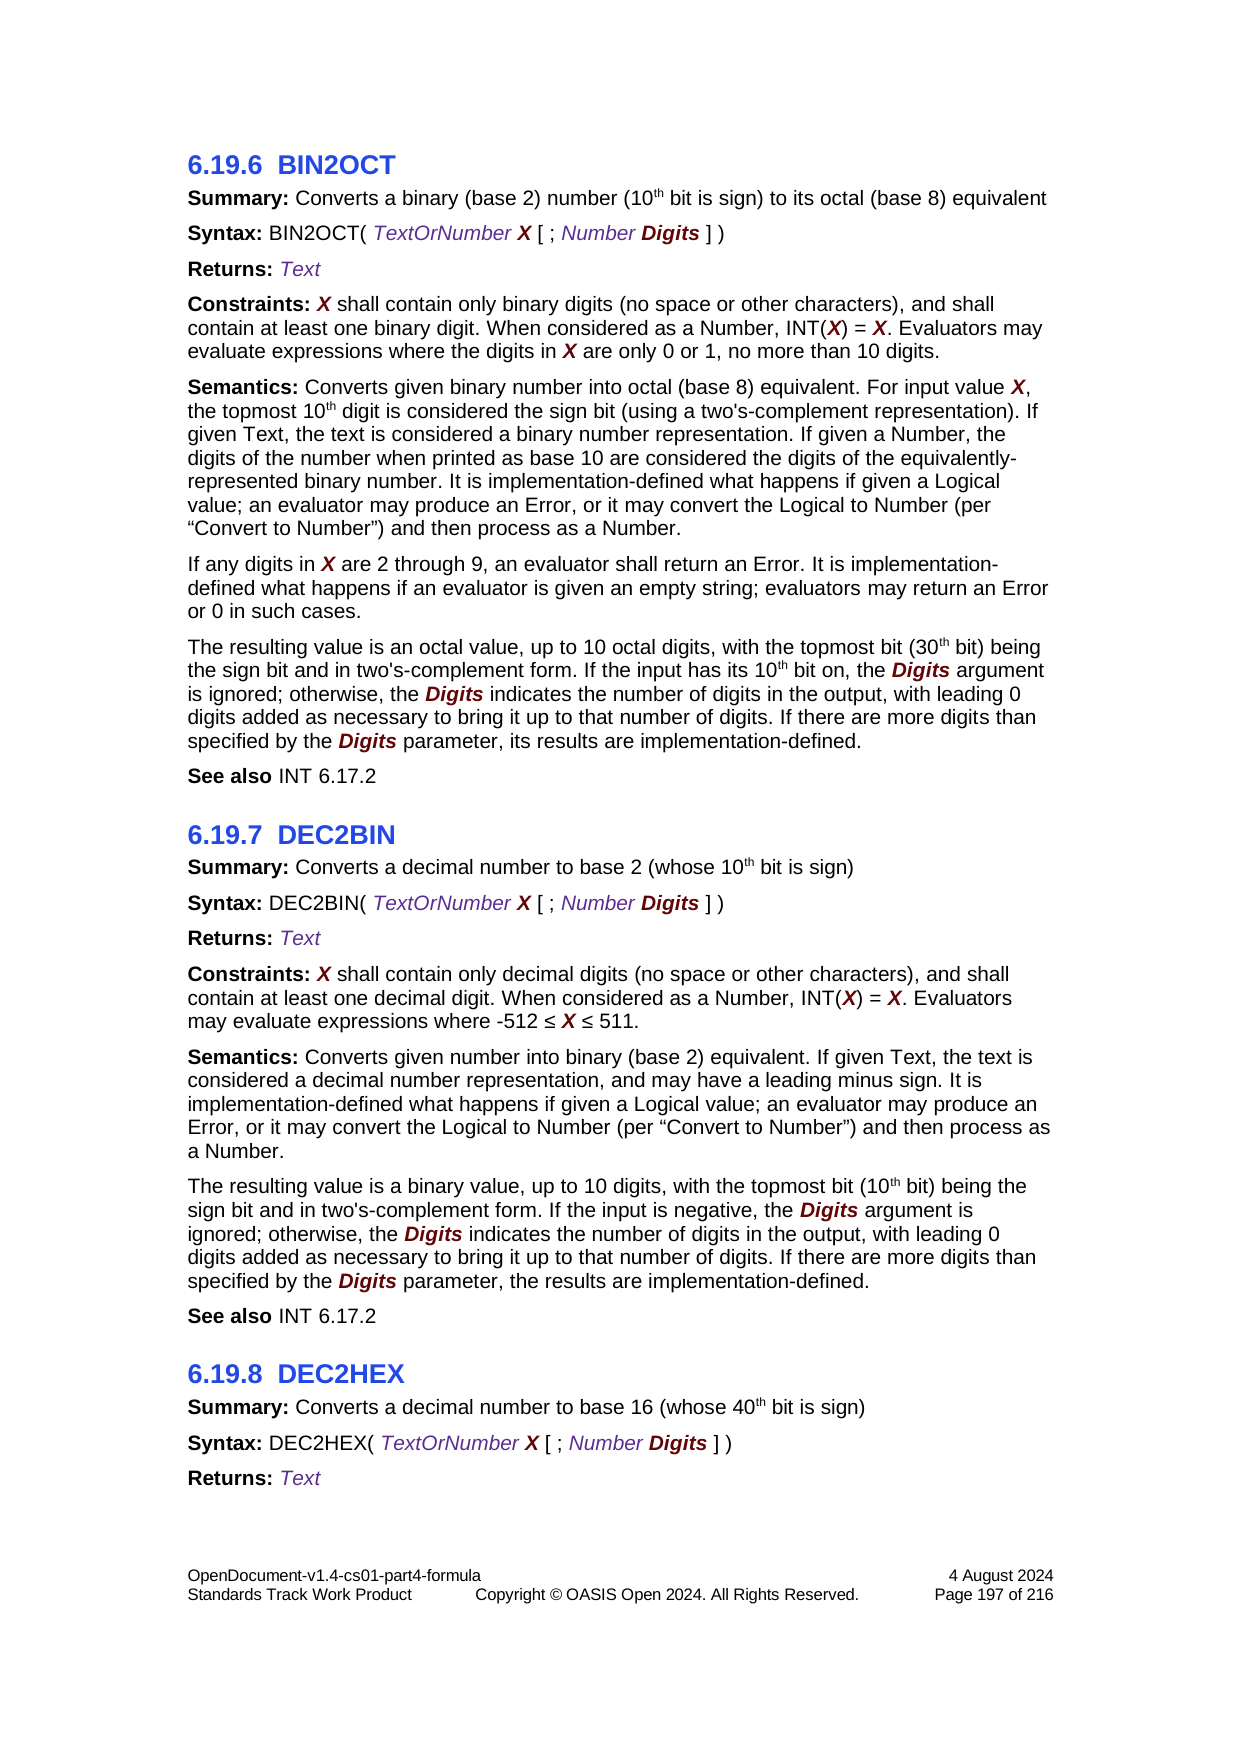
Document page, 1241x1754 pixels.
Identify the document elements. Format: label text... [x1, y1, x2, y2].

text Syntax: BIN2OCT( TextOrNumber X [ ; Number Digits ] ) [187, 222, 1053, 245]
text Returns: Text [187, 1467, 1053, 1490]
text Syntax: DEC2BIN( TextOrNumber X [ ; Number Digits ] ) [187, 891, 1053, 915]
text Summary: Converts a decimal number to base 16 (whose 40th bit is sign) [187, 1395, 1053, 1419]
text See also INT 6.17.2 [187, 1305, 1053, 1328]
text The resulting value is a binary value, up to 10 digits, with the topmost bit (10th bit) being the sign bit and in two's-complement form. If the input is negative, the Digits argument is ignored; otherwise, the Digits indicates the number of digits in the output, with leading 0 digits added as necessary to bring it up to that number of digits. If there are more digits than specified by the Digits parameter, the results are implementation-defined. [187, 1175, 1053, 1293]
text Constraints: X shall contain only decimal digits (no space or other characters), and shall contain at least one decimal digit. When considered as a Number, INT(X) = X. Evaluators may evaluate expressions where -512 ≤ X ≤ 511. [187, 962, 1053, 1033]
text See also INT 6.17.2 [187, 765, 1053, 788]
subtitle BIN2OCT [187, 150, 1053, 180]
text Constraints: X shall contain only binary digits (no space or other characters), and shall contain at least one binary digit. When considered as a Number, INT(X) = X. Evaluators may evaluate expressions where the digits in X are only 0 or 1, no more than 10 digits. [187, 293, 1053, 363]
text Returns: Text [187, 257, 1053, 281]
text Returns: Text [187, 927, 1053, 950]
text Semantics: Converts given binary number into octal (base 8) equivalent. For input value X, the topmost 10th digit is considered the sign bit (using a two's-complement representation). If given Text, the text is considered a binary number representation. If given a Number, the digits of the number when printed as base 10 are considered the digits of the equivalently-represented binary number. It is implementation-defined what happens if given a Logical value; an evaluator may produce an Error, or it may convert the Logical to Number (per “Convert to Number”) and then process as a Number. [187, 376, 1053, 540]
text Semantics: Converts given number into binary (base 2) equivalent. If given Text, the text is considered a decimal number representation, and may have a leading minus sign. It is implementation-defined what happens if given a Logical value; an evaluator may produce an Error, or it may convert the Logical to Number (per “Convert to Number”) and then process as a Number. [187, 1045, 1053, 1163]
text The resulting value is an octal value, up to 10 octal digits, with the topmost bit (30th bit) being the sign bit and in two's-complement form. If the input has its 10th bit on, the Digits argument is ignored; otherwise, the Digits indicates the number of digits in the output, with leading 0 digits added as necessary to bring it up to that number of digits. If there are more digits than specified by the Digits parameter, its results are implementation-defined. [187, 635, 1053, 753]
subtitle DEC2BIN [187, 819, 1053, 849]
text If any digits in X are 2 through 9, an evaluator shall return an Error. It is implementation-defined what happens if an evaluator is given an empty string; evaluators may return an Error or 0 in such cases. [187, 552, 1053, 623]
text Summary: Converts a binary (base 2) number (10th bit is sign) to its octal (base 8) equivalent [187, 186, 1053, 209]
subtitle DEC2HEX [187, 1359, 1053, 1389]
text Syntax: DEC2HEX( TextOrNumber X [ ; Number Digits ] ) [187, 1431, 1053, 1454]
text Summary: Converts a decimal number to base 2 (whose 10th bit is sign) [187, 856, 1053, 879]
